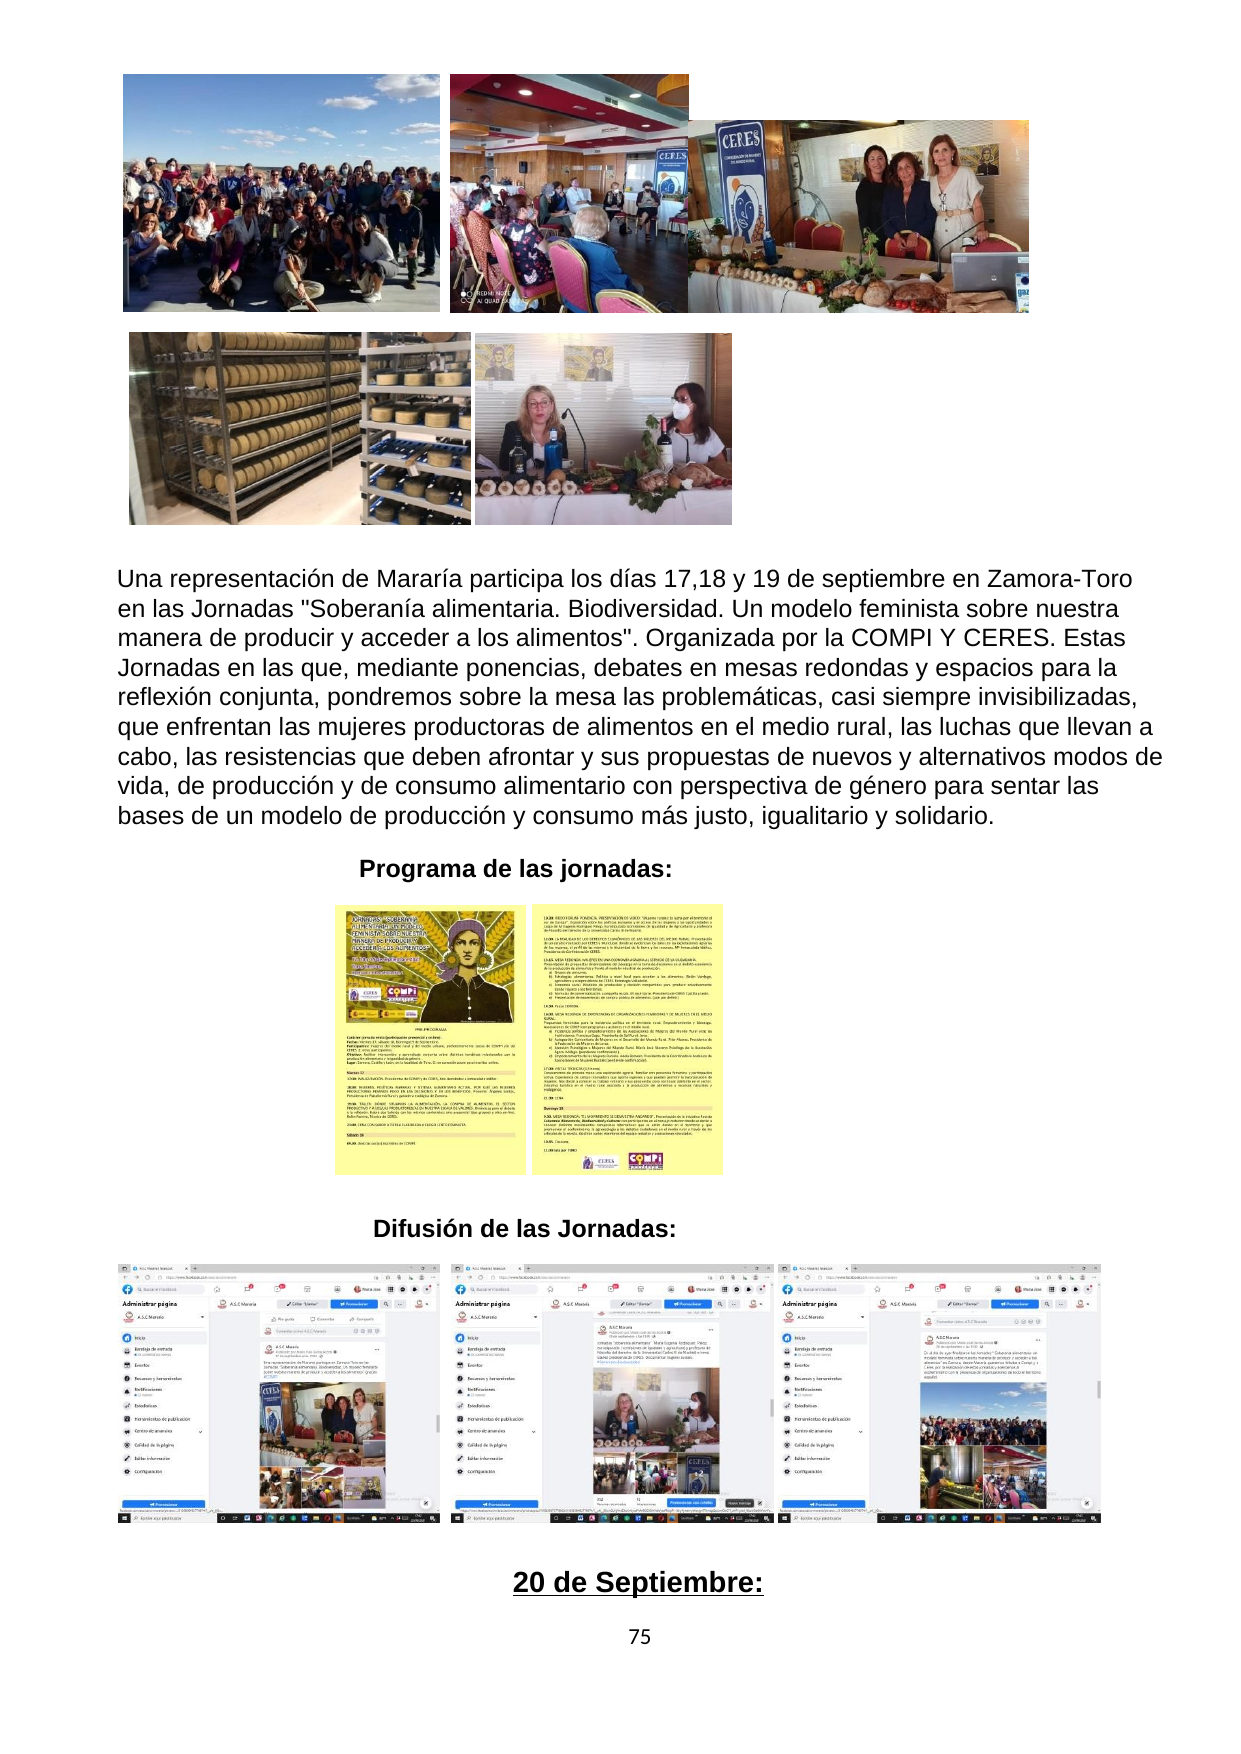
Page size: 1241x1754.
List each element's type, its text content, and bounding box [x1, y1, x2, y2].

text Programa de las jornadas: [116, 854, 1180, 883]
text Difusión de las Jornadas: [116, 1214, 1180, 1243]
text Una representación de Mararía participa los días 17,18 y 19 de septiembre en Zamora-Toro en las Jornadas "Soberanía alimentaria. Biodiversidad. Un modelo feminista sobre nuestra manera de producir y acceder a los alimentos". Organizada por la COMPI Y CERES. Estas Jornadas en las que, mediante ponencias, debates en mesas redondas y espacios para la reflexión conjunta, pondremos sobre la mesa las problemáticas, casi siempre invisibilizadas, que enfrentan las mujeres productoras de alimentos en el medio rural, las luchas que llevan a cabo, las resistencias que deben afrontar y sus propuestas de nuevos y alternativos modos de vida, de producción y de consumo alimentario con perspectiva de género para sentar las bases de un modelo de producción y consumo más justo, igualitario y solidario. [117, 564, 1166, 829]
text 20 de Septiembre: [88, 1566, 1196, 1599]
